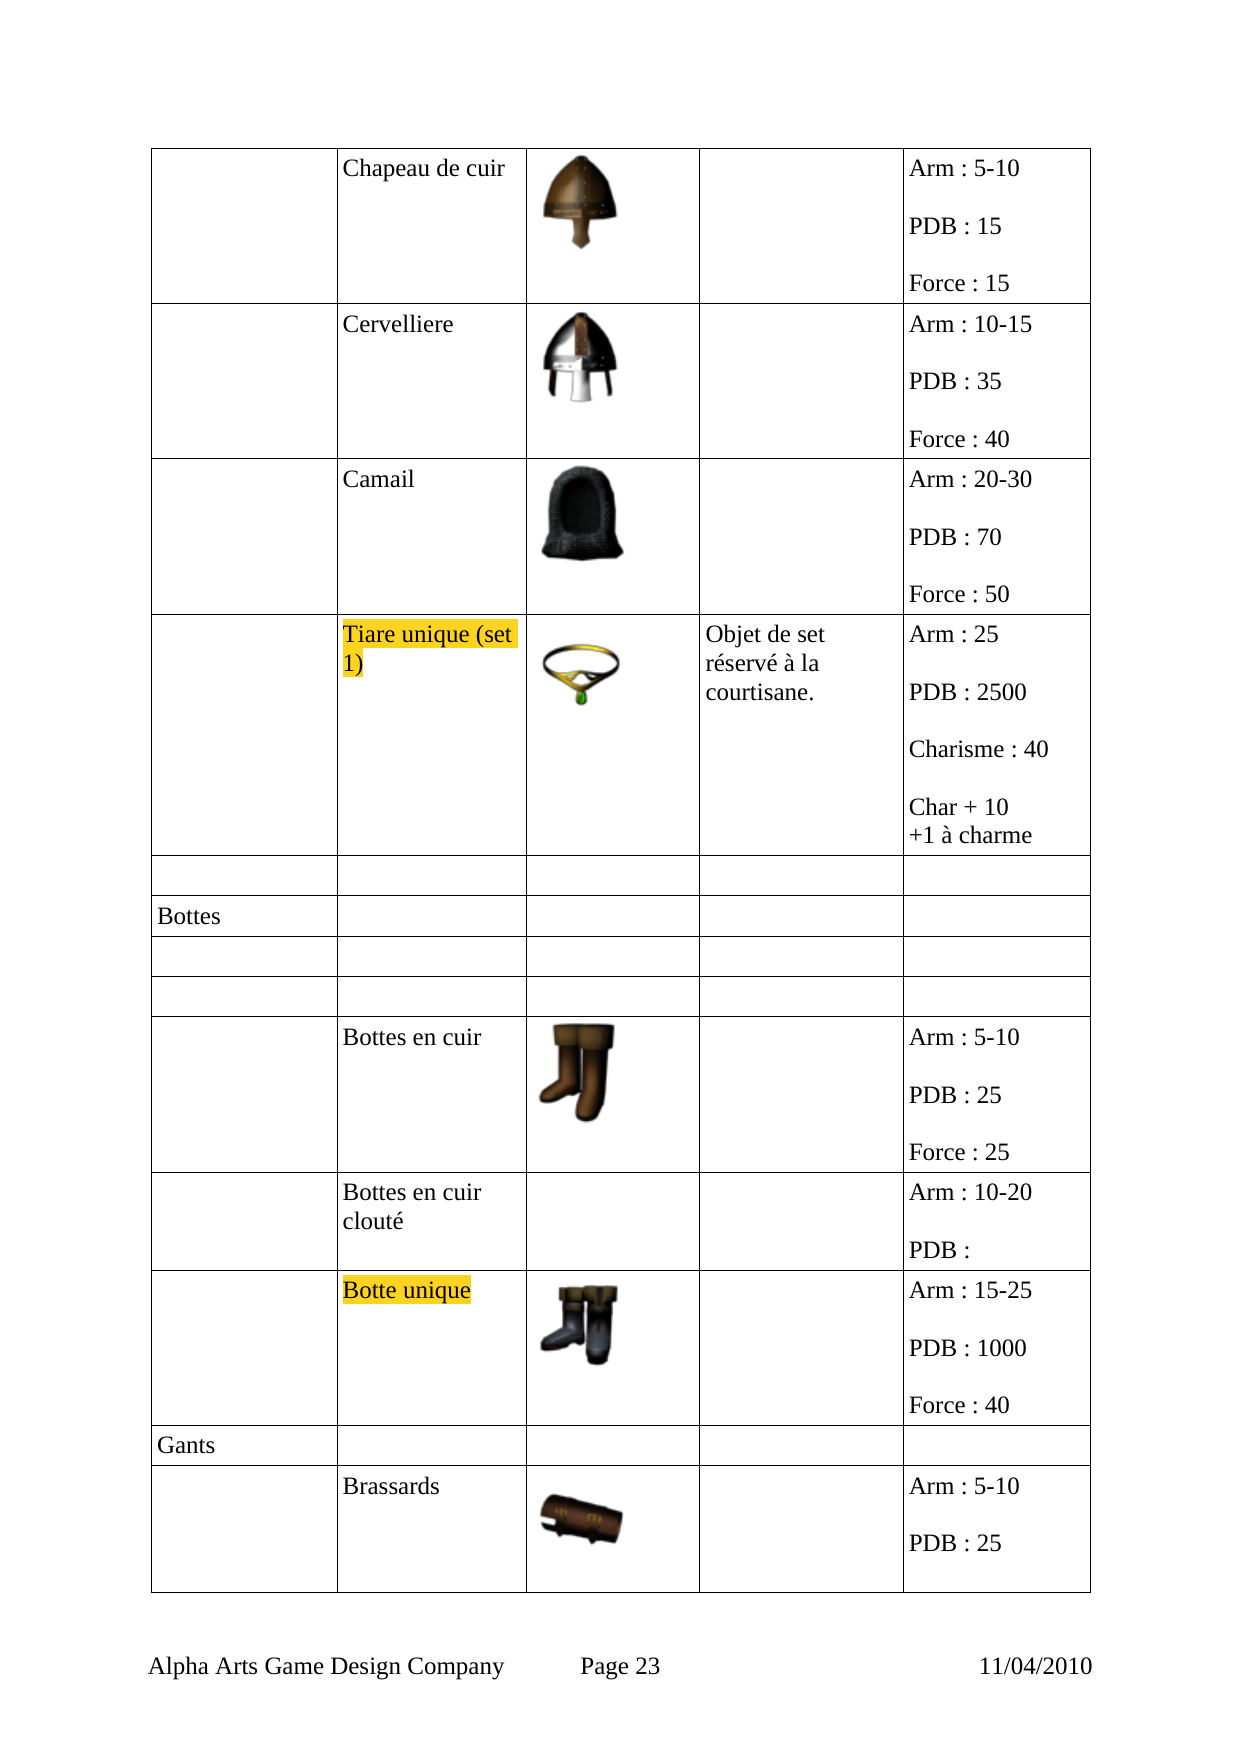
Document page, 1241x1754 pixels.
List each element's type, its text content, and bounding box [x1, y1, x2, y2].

table_cell [700, 1017, 903, 1172]
table_cell [527, 304, 699, 458]
table_cell [338, 937, 526, 976]
table_cell [527, 1466, 699, 1592]
table_cell Tiare unique (set 1) [338, 615, 526, 855]
table_cell [904, 896, 1090, 936]
table_cell [700, 896, 903, 936]
picture [531, 308, 632, 409]
table_cell Arm : 5-10 PDB : 25 [904, 1466, 1090, 1592]
table_cell [700, 1271, 903, 1425]
table_cell [700, 304, 903, 458]
table_cell [338, 1426, 526, 1465]
table_cell [152, 459, 337, 613]
table_cell [152, 615, 337, 855]
table_cell [527, 1426, 699, 1465]
table_cell [527, 459, 699, 613]
table_cell [152, 149, 337, 303]
table_cell [152, 977, 337, 1016]
table_cell Botte unique [338, 1271, 526, 1425]
table_cell Camail [338, 459, 526, 613]
table_cell Brassards [338, 1466, 526, 1592]
table_cell Chapeau de cuir [338, 149, 526, 303]
table_cell [700, 459, 903, 613]
table_cell [700, 1466, 903, 1592]
table_cell [527, 1173, 699, 1269]
picture [531, 1275, 632, 1376]
table_cell [152, 937, 337, 976]
table_cell Arm : 15-25 PDB : 1000 Force : 40 [904, 1271, 1090, 1425]
table_cell [527, 1271, 699, 1425]
picture [531, 1022, 632, 1123]
table_cell Arm : 10-20 PDB : [904, 1173, 1090, 1269]
table_cell [700, 977, 903, 1016]
table_cell [527, 896, 699, 936]
table_cell [527, 856, 699, 895]
table_cell [527, 149, 699, 303]
table_cell [527, 1017, 699, 1172]
table_cell [700, 856, 903, 895]
picture [531, 464, 632, 564]
table_cell [152, 1017, 337, 1172]
table_cell Arm : 10-15 PDB : 35 Force : 40 [904, 304, 1090, 458]
table_cell Arm : 5-10 PDB : 25 Force : 25 [904, 1017, 1090, 1172]
table_cell [527, 937, 699, 976]
table_cell [904, 1426, 1090, 1465]
table_cell Arm : 20-30 PDB : 70 Force : 50 [904, 459, 1090, 613]
table_cell Cervelliere [338, 304, 526, 458]
table_cell [152, 856, 337, 895]
table_cell [152, 1466, 337, 1592]
table_cell [700, 149, 903, 303]
table_cell [527, 615, 699, 855]
table_cell [152, 304, 337, 458]
picture [531, 153, 632, 254]
table_cell Bottes en cuir clouté [338, 1173, 526, 1269]
picture [531, 619, 632, 720]
table_cell [904, 977, 1090, 1016]
table_cell [904, 937, 1090, 976]
table_cell Arm : 5-10 PDB : 15 Force : 15 [904, 149, 1090, 303]
table_cell [338, 977, 526, 1016]
table_cell Objet de set réservé à la courtisane. [700, 615, 903, 855]
table_cell Arm : 25 PDB : 2500 Charisme : 40 Char + 10 +1 à charme [904, 615, 1090, 855]
table_cell [152, 1173, 337, 1269]
table_cell [700, 1426, 903, 1465]
table_cell [904, 856, 1090, 895]
table_cell Bottes [152, 896, 337, 936]
table_cell Gants [152, 1426, 337, 1465]
table_cell [152, 1271, 337, 1425]
table_cell [338, 896, 526, 936]
table_cell [700, 1173, 903, 1269]
table_cell Bottes en cuir [338, 1017, 526, 1172]
table_cell [527, 977, 699, 1016]
picture [531, 1471, 632, 1571]
table_cell [338, 856, 526, 895]
table_cell [700, 937, 903, 976]
